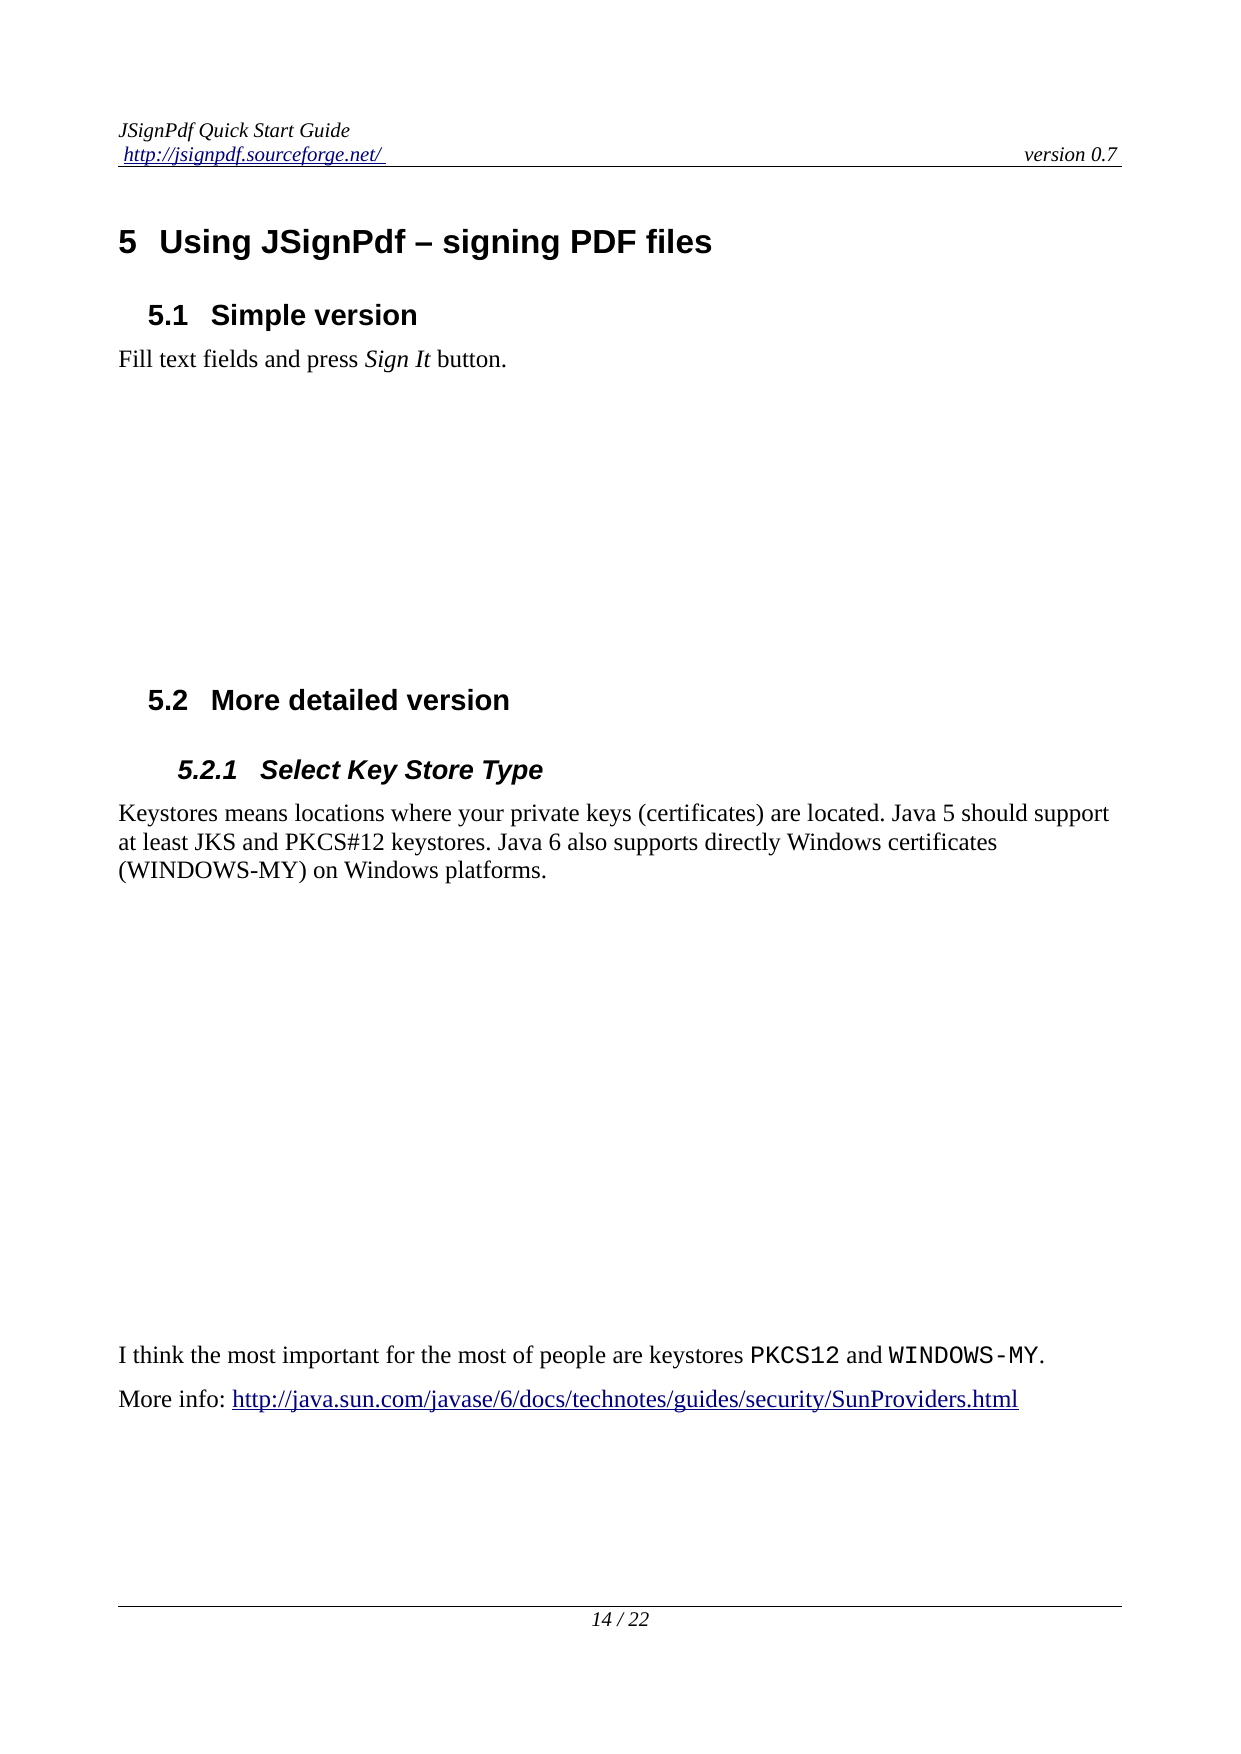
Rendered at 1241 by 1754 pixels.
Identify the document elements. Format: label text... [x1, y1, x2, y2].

subtitle Using JSignPdf – signing PDF files [118, 222, 1122, 260]
text Keystores means locations where your private keys (certificates) are located. Java 5 should support at least JKS and PKCS#12 keystores. Java 6 also supports directly Windows certificates (WINDOWS-MY) on Windows platforms. [118, 798, 1122, 884]
subtitle More detailed version [148, 410, 1116, 717]
subtitle Select Key Store Type [177, 754, 1122, 785]
subtitle Simple version [148, 298, 1116, 331]
text Fill text fields and press Sign It button. [118, 344, 1122, 372]
text More info: http://java.sun.com/javase/6/docs/technotes/guides/security/SunProviders.html [118, 1384, 1122, 1413]
text I think the most important for the most of people are keystores PKCS12 and WINDOWS-MY. [118, 897, 1122, 1371]
